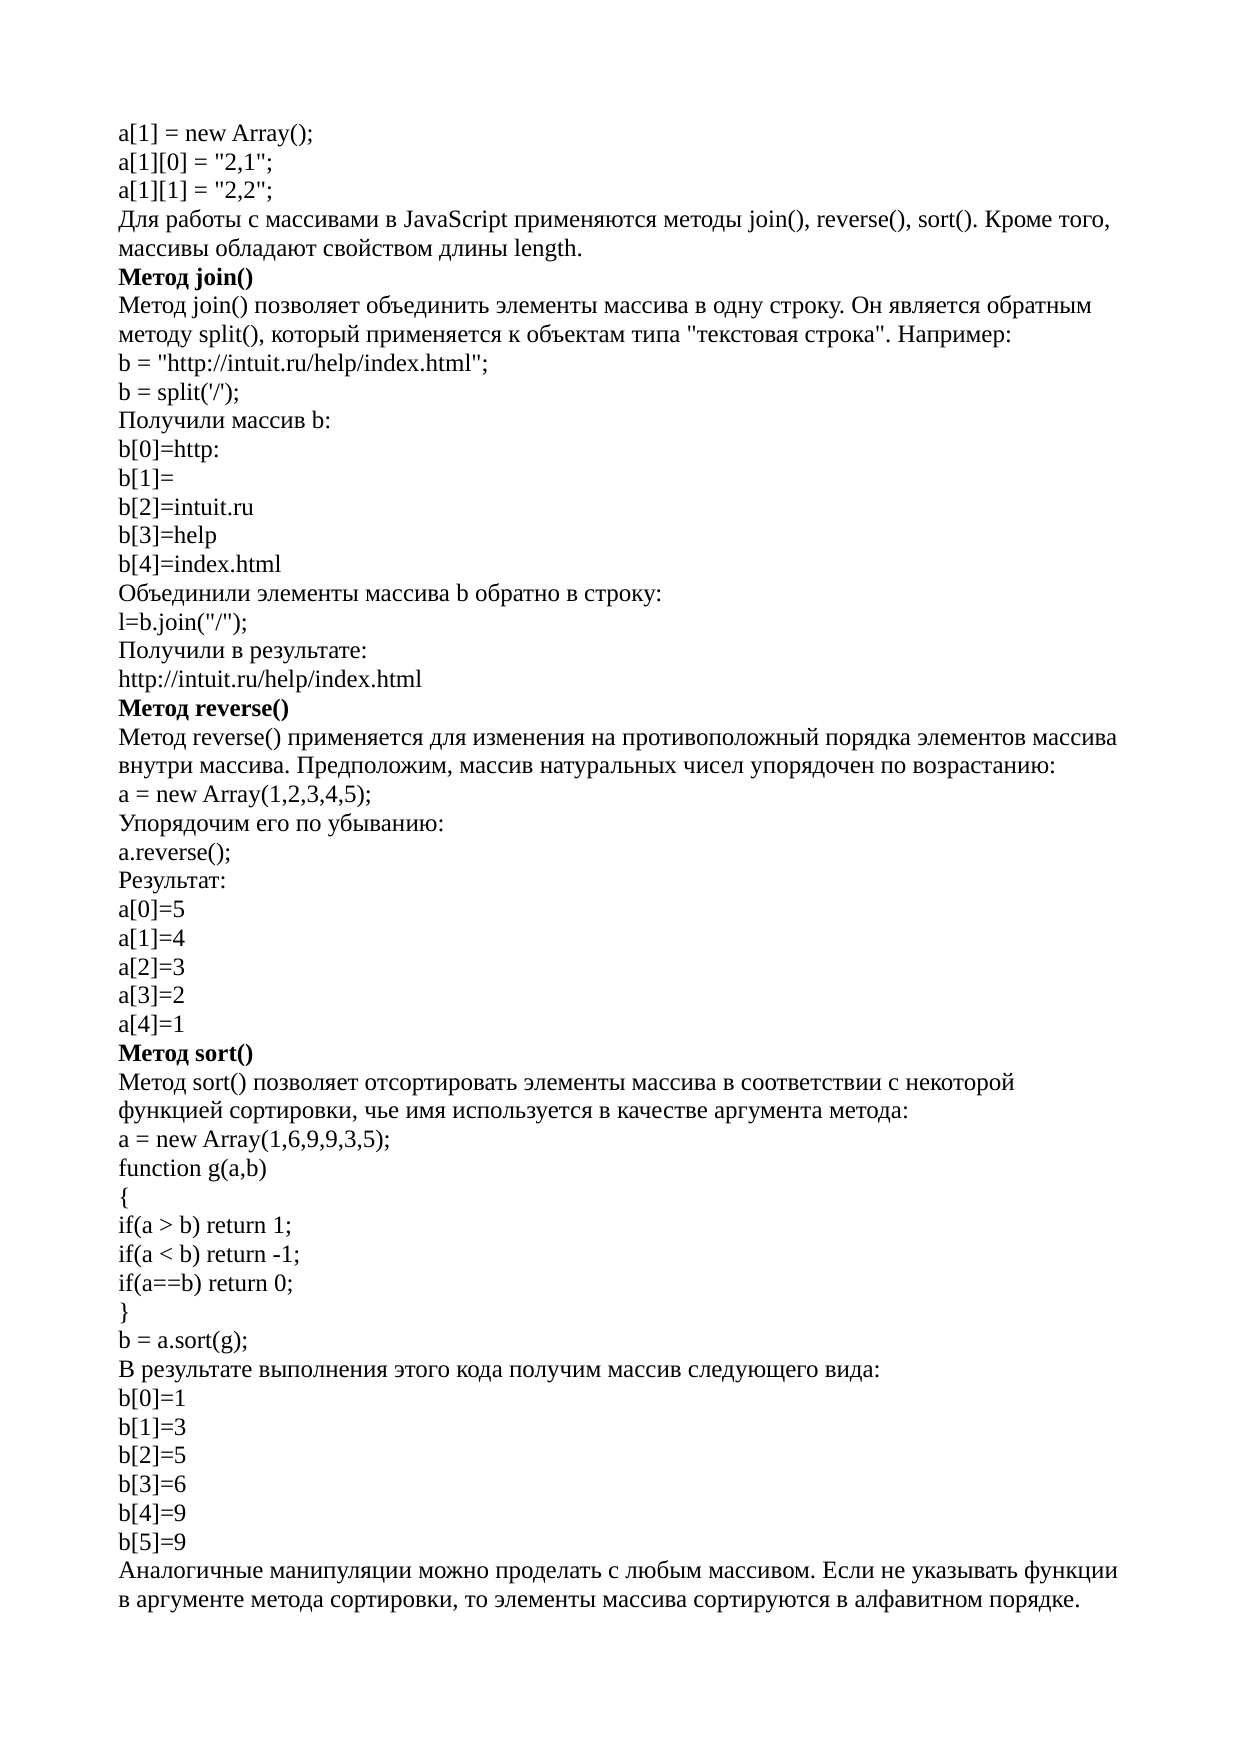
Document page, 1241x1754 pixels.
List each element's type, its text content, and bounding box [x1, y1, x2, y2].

text Для работы с массивами в JavaScript применяются методы join(), reverse(), sort(). Кроме того, массивы обладают свойством длины length. [118, 204, 1122, 262]
text Метод join() позволяет объединить элементы массива в одну строку. Он является обратным методу split(), который применяется к объектам типа "текстовая строка". Например: [118, 291, 1122, 348]
text Метод reverse() [118, 693, 1122, 722]
text Метод sort() [118, 1038, 1122, 1067]
text b = "http://intuit.ru/help/index.html"; b = split('/'); Получили массив b: b[0]=http: b[1]= b[2]=intuit.ru b[3]=help b[4]=index.html [118, 348, 1122, 578]
text Метод reverse() применяется для изменения на противоположный порядка элементов массива внутри массива. Предположим, массив натуральных чисел упорядочен по возрастанию: [118, 722, 1122, 779]
text В результате выполнения этого кода получим массив следующего вида: [118, 1354, 1122, 1383]
text a[1] = new Array(); a[1][0] = "2,1"; a[1][1] = "2,2"; [118, 118, 1122, 204]
text l=b.join("/"); Получили в результате: http://intuit.ru/help/index.html [118, 607, 1122, 693]
text Аналогичные манипуляции можно проделать с любым массивом. Если не указывать функции в аргументе метода сортировки, то элементы массива сортируются в алфавитном порядке. [118, 1556, 1122, 1613]
text a.reverse(); Результат: a[0]=5 a[1]=4 a[2]=3 a[3]=2 a[4]=1 [118, 837, 1122, 1038]
text Объединили элементы массива b обратно в строку: [118, 578, 1122, 607]
text Упорядочим его по убыванию: [118, 808, 1122, 837]
text a = new Array(1,6,9,9,3,5); function g(a,b) { if(a > b) return 1; if(a < b) return -1; if(a==b) return 0; } b = a.sort(g); [118, 1124, 1122, 1354]
text Метод sort() позволяет отсортировать элементы массива в соответствии с некоторой функцией сортировки, чье имя используется в качестве аргумента метода: [118, 1067, 1122, 1124]
text b[0]=1 b[1]=3 b[2]=5 b[3]=6 b[4]=9 b[5]=9 [118, 1383, 1122, 1556]
text Метод join() [118, 262, 1122, 291]
text a = new Array(1,2,3,4,5); [118, 779, 1122, 808]
